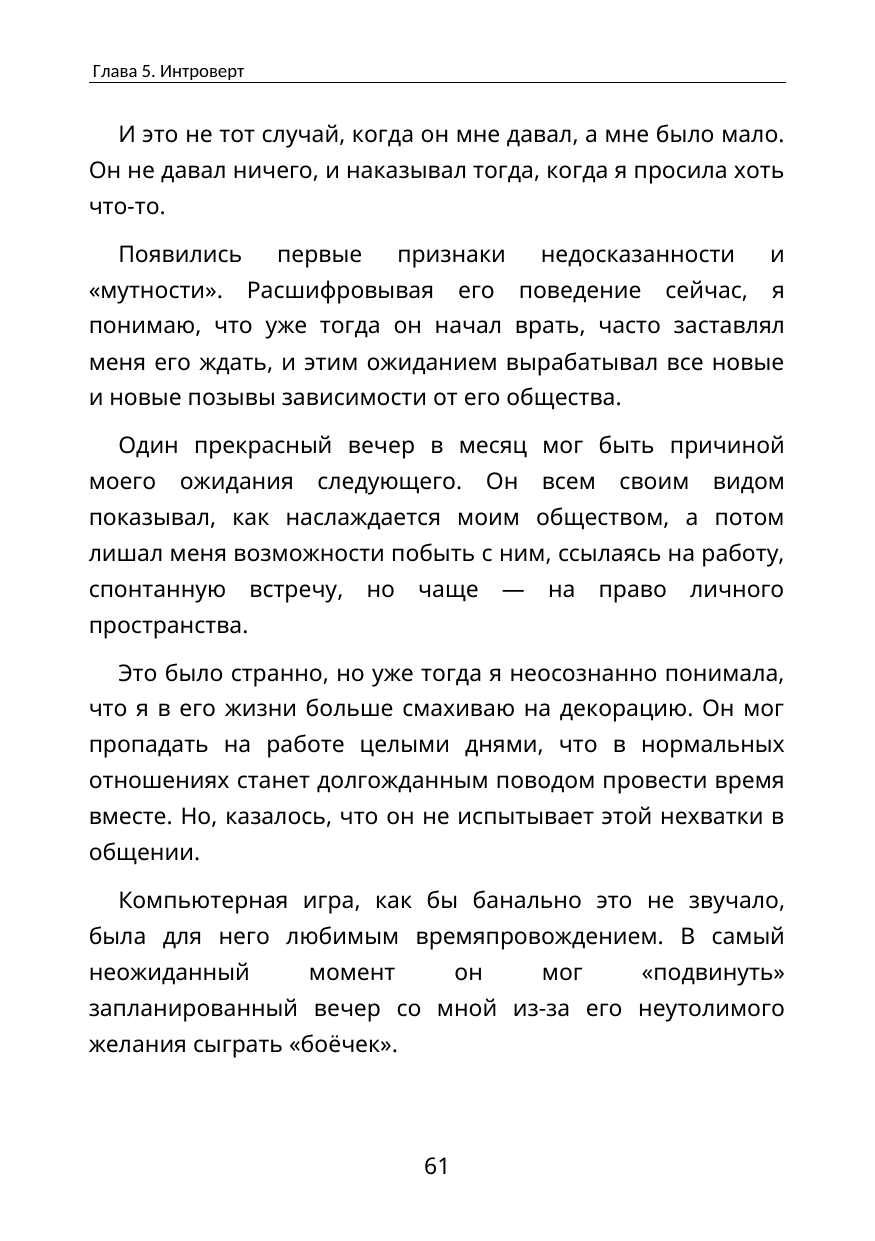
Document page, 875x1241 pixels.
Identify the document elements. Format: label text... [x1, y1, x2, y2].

text Один прекрасный вечер в месяц мог быть причиной моего ожидания следующего. Он всем своим видом показывал, как наслаждается моим обществом, а потом лишал меня возможности побыть с ним, ссылаясь на работу, спонтанную встречу, но чаще — на право личного пространства. [88, 429, 786, 640]
text Компьютерная игра, как бы банально это не звучало, была для него любимым времяпровождением. В самый неожиданный момент он мог «подвинуть» запланированный вечер со мной из-за его неутолимого желания сыграть «боёчек». [88, 884, 786, 1059]
text Это было странно, но уже тогда я неосознанно понимала, что я в его жизни больше смахиваю на декорацию. Он мог пропадать на работе целыми днями, что в нормальных отношениях станет долгожданным поводом провести время вместе. Но, казалось, что он не испытывает этой нехватки в общении. [88, 656, 786, 867]
text Появились первые признаки недосказанности и «мутности». Расшифровывая его поведение сейчас, я понимаю, что уже тогда он начал врать, часто заставлял меня его ждать, и этим ожиданием вырабатывал все новые и новые позывы зависимости от его общества. [88, 238, 786, 413]
text И это не тот случай, когда он мне давал, а мне было мало. Он не давал ничего, и наказывал тогда, когда я просила хоть что-то. [88, 118, 786, 221]
